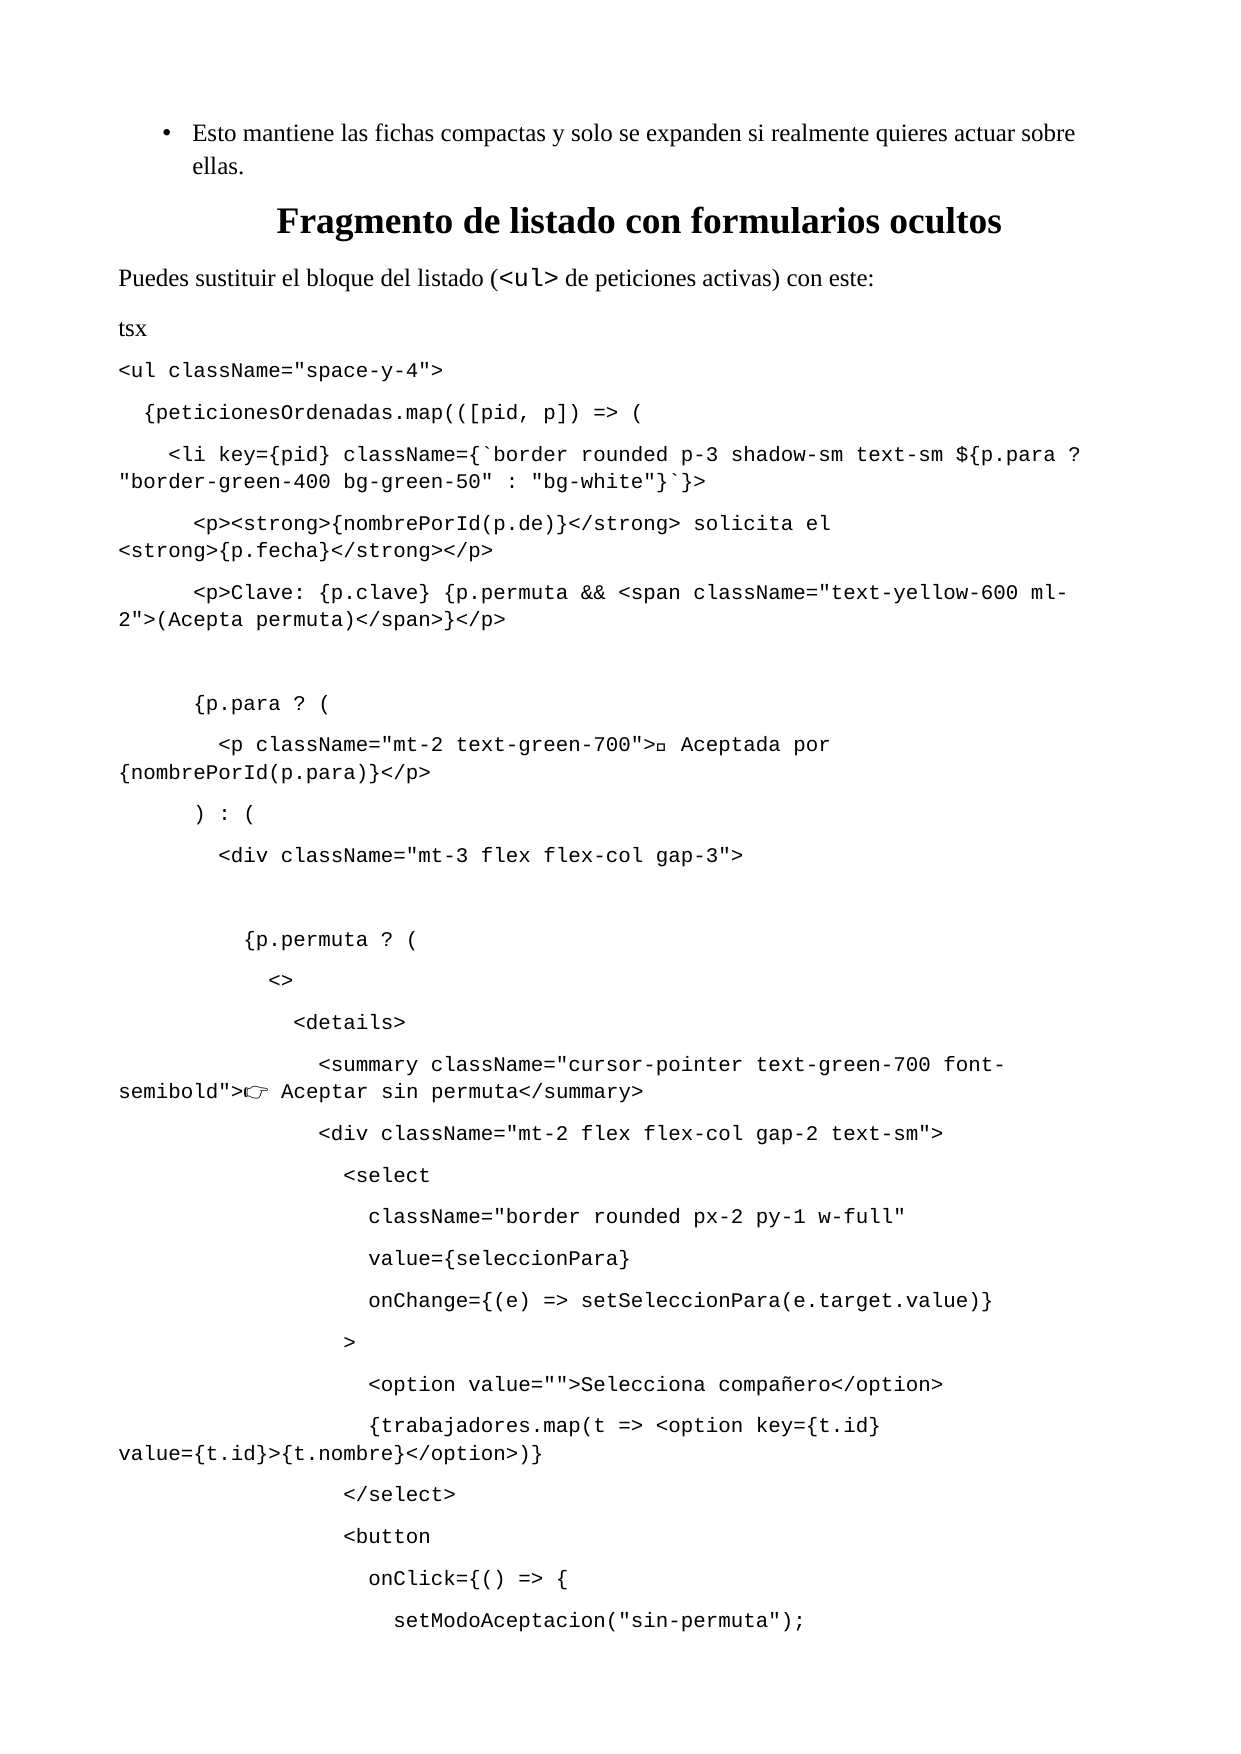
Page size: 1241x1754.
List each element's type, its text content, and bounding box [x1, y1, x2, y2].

text <ul className="space-y-4"> [118, 361, 1122, 384]
text <p><strong>{nombrePorId(p.de)}</strong> solicita el <strong>{p.fecha}</strong></p> [118, 513, 1122, 564]
text <> [118, 971, 1122, 994]
text Puedes sustituir el bloque del listado (<ul> de peticiones activas) con este: [118, 263, 1122, 294]
subtitle 🧩 Fragmento de listado con formularios ocultos [118, 199, 1122, 242]
text className="border rounded px-2 py-1 w-full" [118, 1207, 1122, 1230]
text <option value="">Selecciona compañero</option> [118, 1374, 1122, 1397]
text <li key={pid} className={`border rounded p-3 shadow-sm text-sm ${p.para ? "border-green-400 bg-green-50" : "bg-white"}`}> [118, 444, 1122, 495]
text </select> [118, 1484, 1122, 1508]
text <details> [118, 1012, 1122, 1036]
text {p.permuta ? ( [118, 929, 1122, 952]
text <p>Clave: {p.clave} {p.permuta && <span className="text-yellow-600 ml-2">(Acepta permuta)</span>}</p> [118, 582, 1122, 633]
text <button [118, 1526, 1122, 1550]
text value={seleccionPara} [118, 1248, 1122, 1272]
text > [118, 1332, 1122, 1356]
text tsx [118, 313, 1122, 342]
text onChange={(e) => setSeleccionPara(e.target.value)} [118, 1290, 1122, 1314]
text <div className="mt-2 flex flex-col gap-2 text-sm"> [118, 1123, 1122, 1147]
text <summary className="cursor-pointer text-green-700 font-semibold">👉 Aceptar sin permuta</summary> [118, 1054, 1122, 1105]
text {peticionesOrdenadas.map(([pid, p]) => ( [118, 402, 1122, 426]
list Esto mantiene las fichas compactas y solo se expanden si realmente quieres actuar sobre ellas. [162, 118, 1122, 180]
text {trabajadores.map(t => <option key={t.id} value={t.id}>{t.nombre}</option>)} [118, 1415, 1122, 1466]
text <p className="mt-2 text-green-700">✅ Aceptada por {nombrePorId(p.para)}</p> [118, 734, 1122, 785]
text <div className="mt-3 flex flex-col gap-3"> [118, 845, 1122, 869]
text ) : ( [118, 803, 1122, 827]
text <select [118, 1165, 1122, 1188]
text {p.para ? ( [118, 693, 1122, 716]
text onClick={() => { [118, 1568, 1122, 1592]
text setModoAceptacion("sin-permuta"); [118, 1610, 1122, 1633]
